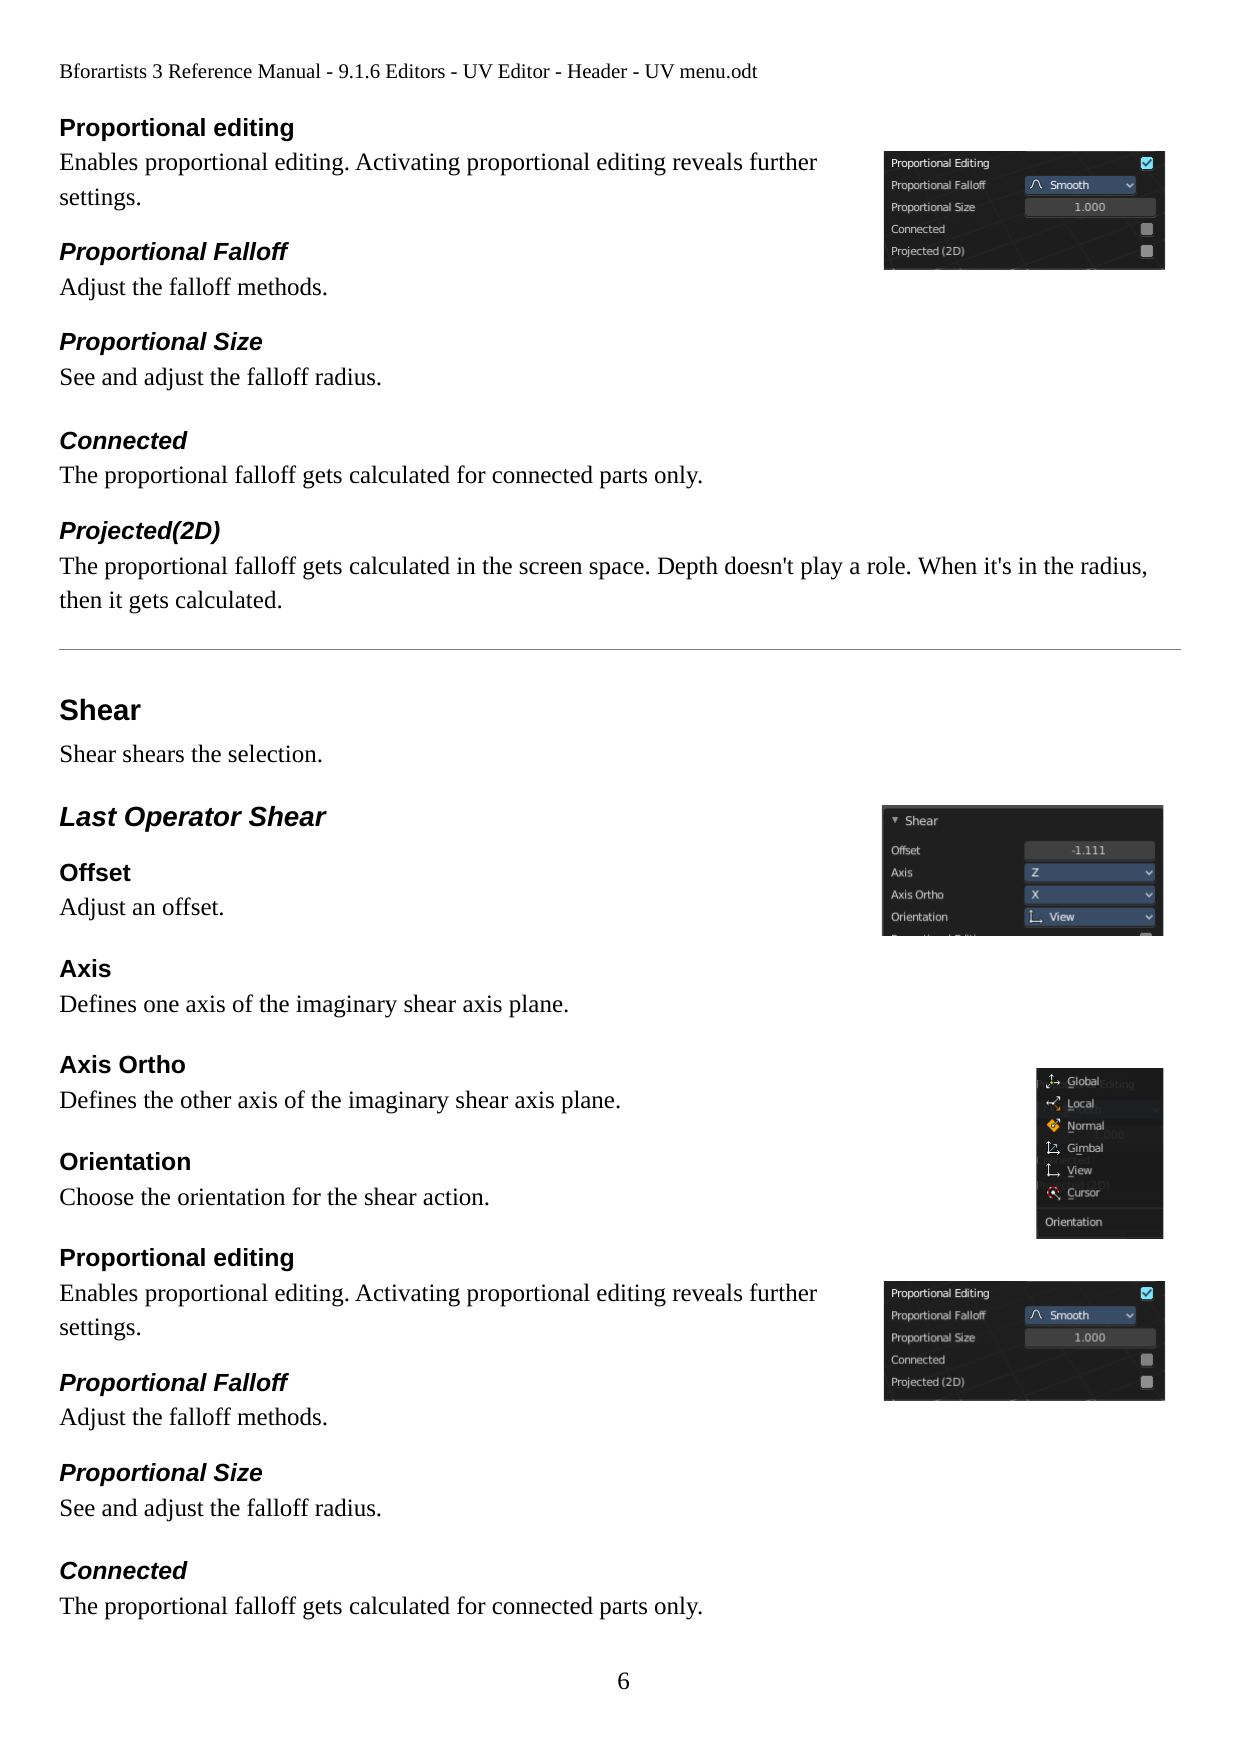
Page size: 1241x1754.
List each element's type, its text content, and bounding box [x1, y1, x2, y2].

subtitle Proportional Falloff [59, 237, 883, 266]
subtitle Proportional Falloff [59, 1368, 883, 1396]
text Shear shears the selection. [59, 739, 1181, 768]
text Defines one axis of the imaginary shear axis plane. [59, 989, 1181, 1018]
text Adjust the falloff methods. [59, 1402, 1181, 1431]
text The proportional falloff gets calculated for connected parts only. [59, 461, 1181, 489]
text Choose the orientation for the shear action. [59, 1182, 1036, 1210]
text The proportional falloff gets calculated in the screen space. Depth doesn't play a role. When it's in the radius, then it gets calculated. [59, 551, 1181, 614]
text [1164, 892, 1181, 921]
text Defines the other axis of the imaginary shear axis plane. [59, 1085, 1036, 1114]
subtitle Axis Ortho [59, 1050, 1181, 1079]
subtitle Last Operator Shear [59, 801, 1181, 833]
text Adjust the falloff methods. [59, 272, 1181, 301]
subtitle Shear [59, 693, 1181, 727]
text See and adjust the falloff radius. [59, 362, 1181, 391]
subtitle Projected(2D) [59, 516, 1181, 544]
subtitle Proportional Size [59, 1458, 1181, 1486]
subtitle Connected [59, 426, 1181, 454]
text Enables proportional editing. Activating proportional editing reveals further settings. [59, 147, 1181, 211]
subtitle Proportional editing [59, 1243, 1181, 1272]
picture [883, 151, 1166, 270]
picture [1036, 1068, 1164, 1239]
subtitle [1166, 1368, 1181, 1396]
picture [883, 1281, 1166, 1401]
subtitle Offset [59, 858, 881, 886]
subtitle [1164, 858, 1181, 886]
text See and adjust the falloff radius. [59, 1493, 1181, 1521]
subtitle Orientation [59, 1147, 1036, 1175]
subtitle [1166, 237, 1181, 266]
subtitle Axis [59, 954, 1181, 983]
text Enables proportional editing. Activating proportional editing reveals further settings. [59, 1278, 1181, 1341]
subtitle [1164, 1147, 1181, 1175]
picture [881, 805, 1164, 936]
subtitle Proportional Size [59, 327, 1181, 356]
subtitle Proportional editing [59, 113, 1181, 141]
subtitle Connected [59, 1556, 1181, 1585]
text Adjust an offset. [59, 892, 881, 921]
text The proportional falloff gets calculated for connected parts only. [59, 1591, 1181, 1620]
